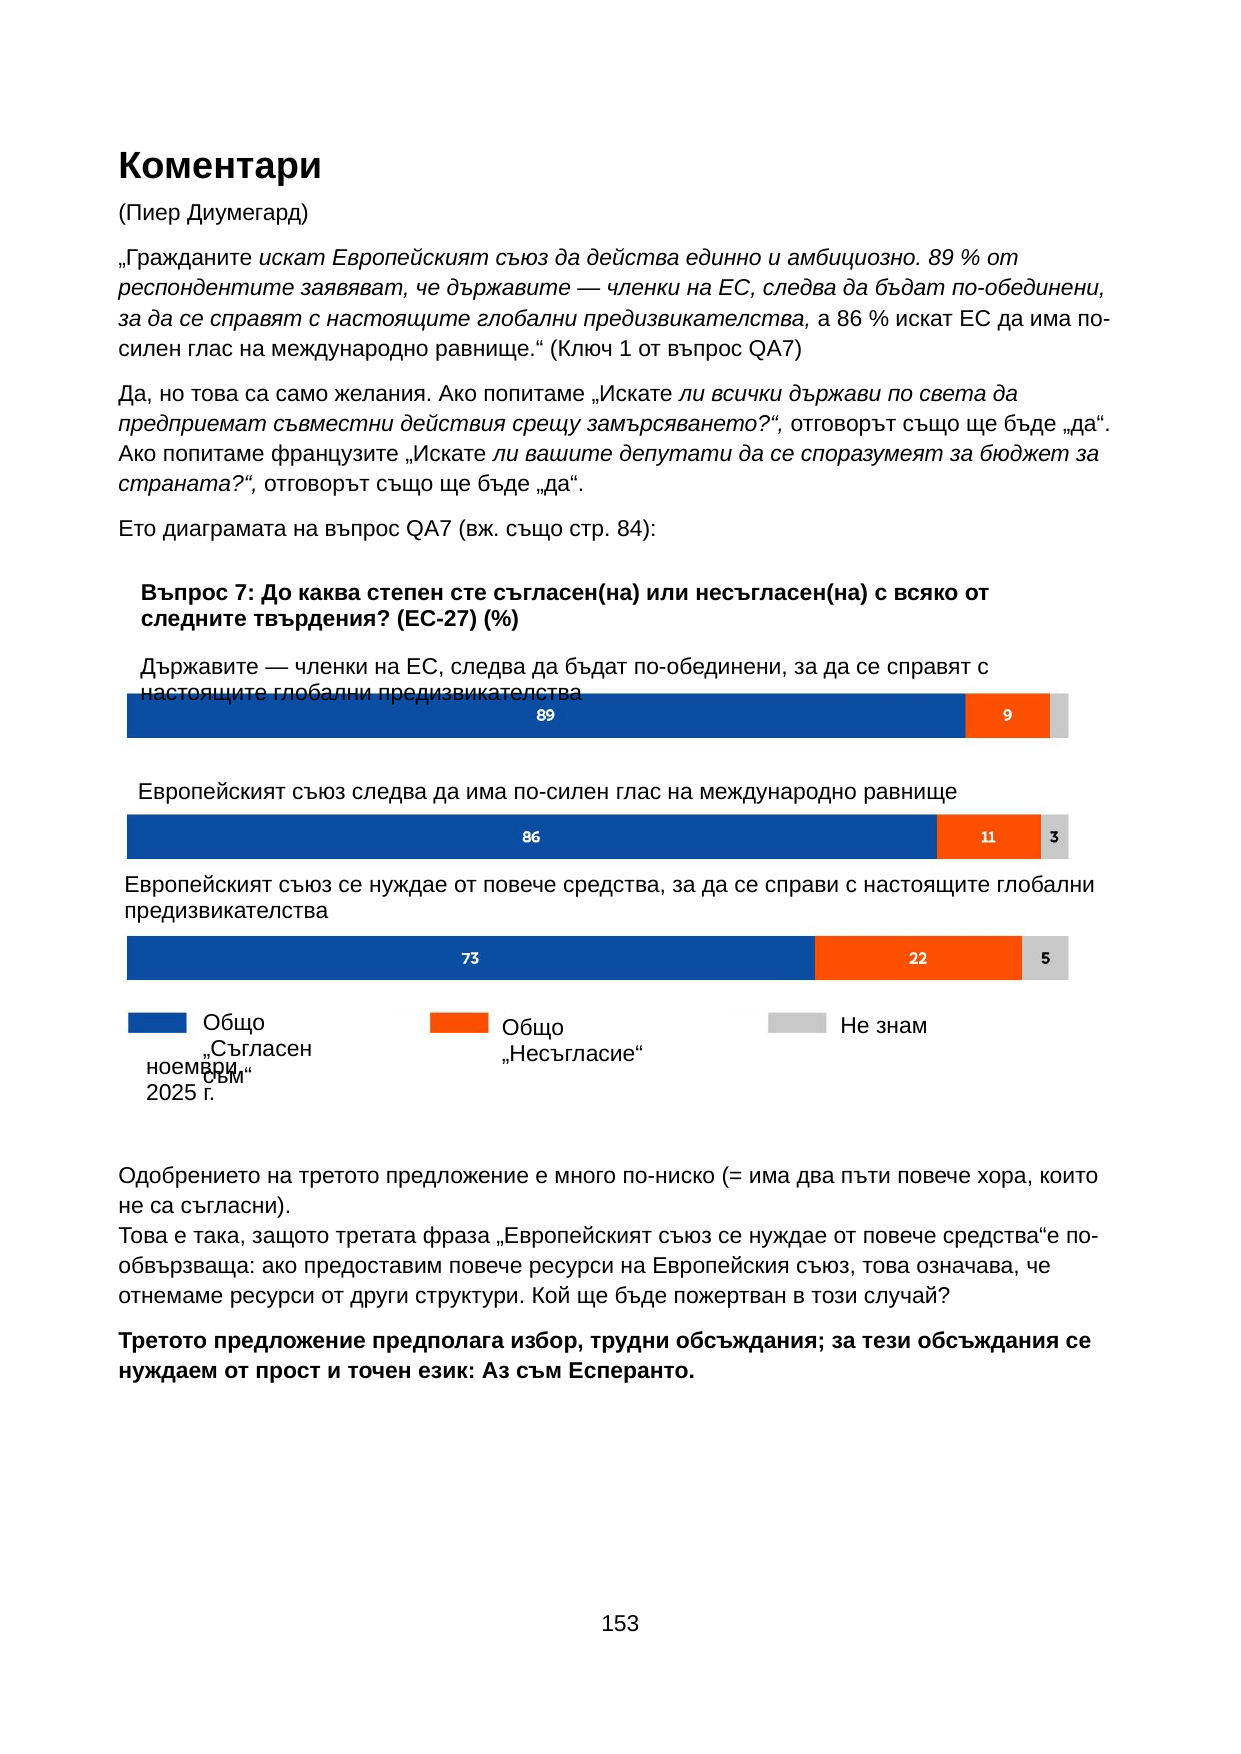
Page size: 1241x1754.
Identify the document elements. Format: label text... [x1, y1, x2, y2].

text Одобрението на третото предложение е много по-ниско (= има два пъти повече хора, които не са съгласни). Това е така, защото третата фраза „Европейският съюз се нуждае от повече средства“е по-обвързваща: ако предоставим повече ресурси на Европейския съюз, това означава, че отнемаме ресурси от други структури. Кой ще бъде пожертван в този случай? [118, 1162, 1122, 1309]
text Третото предложение предполага избор, трудни обсъждания; за тези обсъждания се нуждаем от прост и точен език: Аз съм Есперанто. [118, 1327, 1122, 1384]
text (Пиер Диумегард) [118, 199, 1122, 226]
text Ето диаграмата на въпрос QA7 (вж. също стр. 84): [118, 515, 1122, 541]
text „Гражданите искат Европейският съюз да действа единно и амбициозно. 89 % от респондентите заявяват, че държавите — членки на ЕС, следва да бъдат по-обединени, за да се справят с настоящите глобални предизвикателства, а 86 % искат ЕС да има по-силен глас на международно равнище.“ (Ключ 1 от въпрос QA7) [118, 244, 1122, 361]
subtitle Коментари [118, 143, 1122, 187]
text Да, но това са само желания. Ако попитаме „Искате ли всички държави по света да предприемат съвместни действия срещу замърсяването?“, отговорът също ще бъде „да“. Ако попитаме французите „Искате ли вашите депутати да се споразумеят за бюджет за страната?“, отговорът също ще бъде „да“. [118, 379, 1122, 496]
picture [121, 687, 1069, 983]
picture [126, 1008, 830, 1039]
picture [310, 690, 317, 699]
